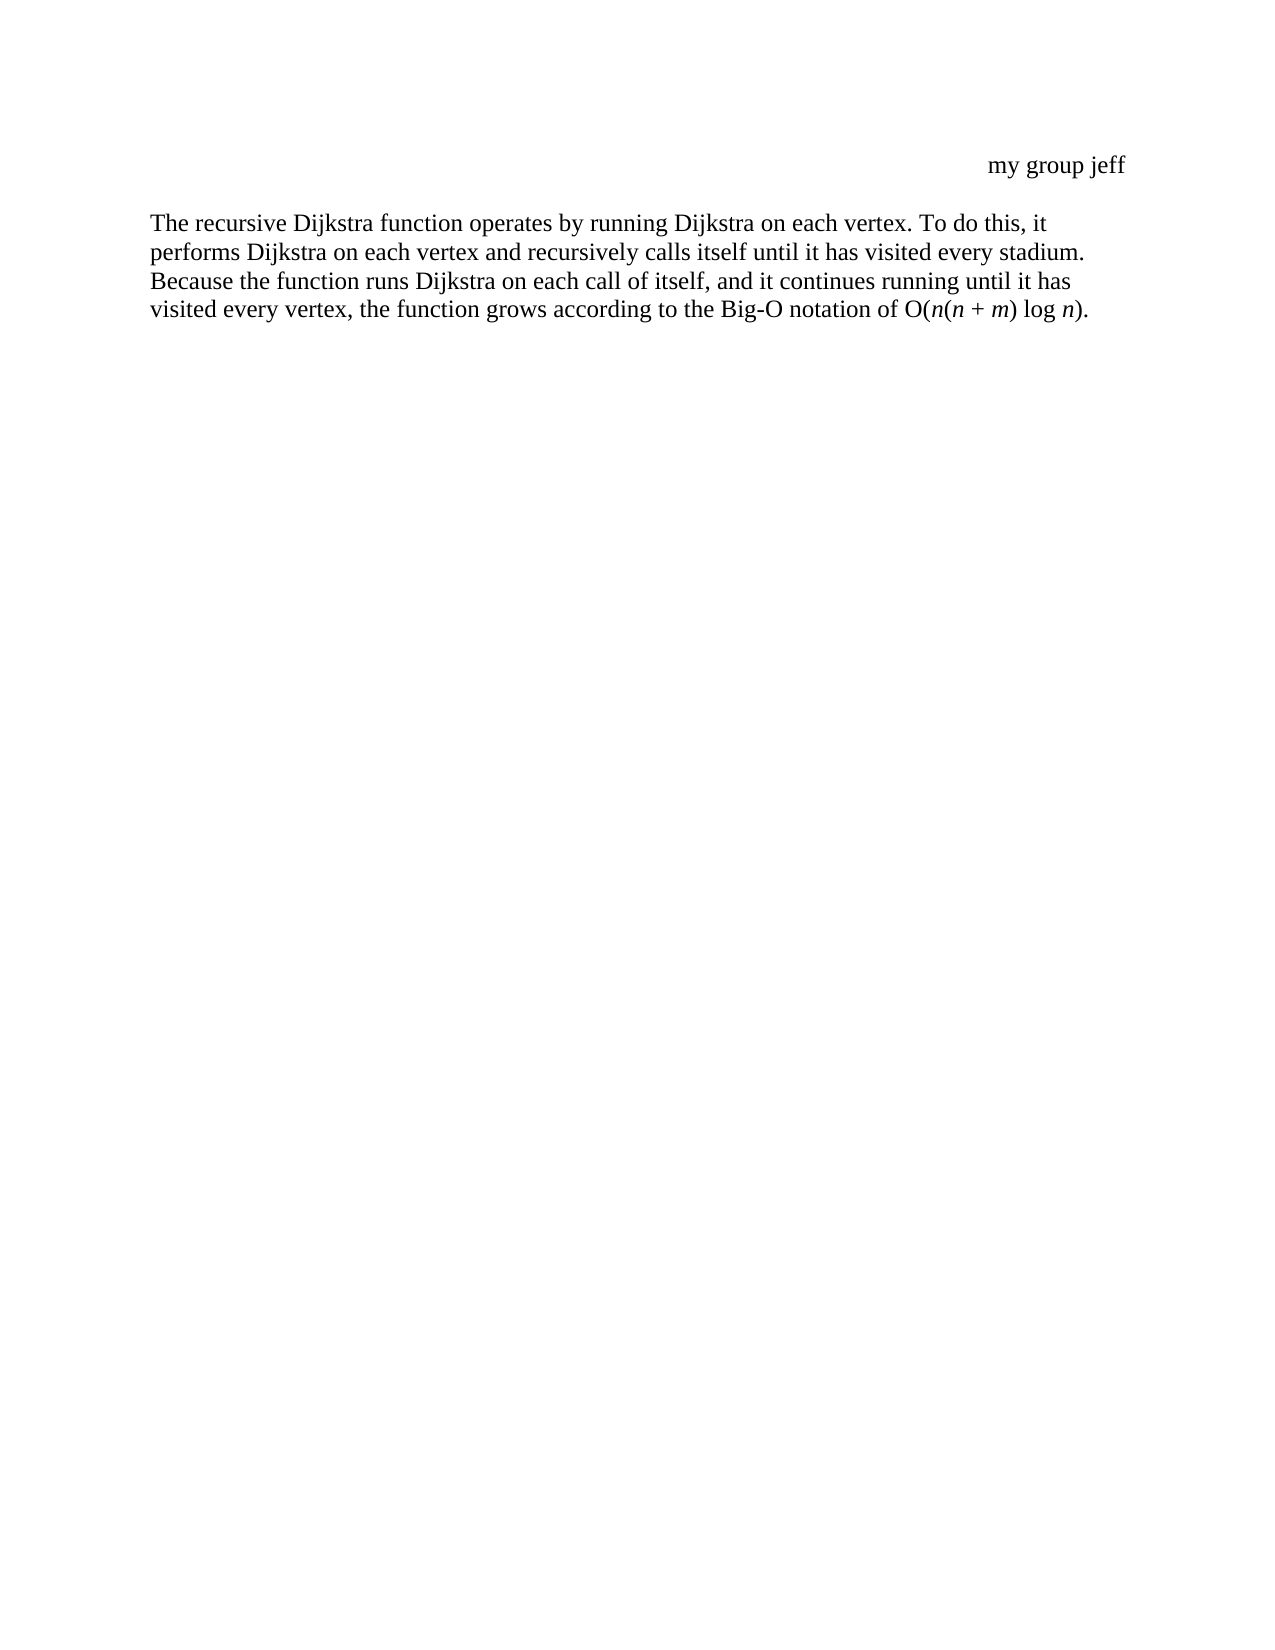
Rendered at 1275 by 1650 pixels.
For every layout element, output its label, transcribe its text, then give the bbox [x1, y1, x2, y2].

text The recursive Dijkstra function operates by running Dijkstra on each vertex. To do this, it performs Dijkstra on each vertex and recursively calls itself until it has visited every stadium. Because the function runs Dijkstra on each call of itself, and it continues running until it has visited every vertex, the function grows according to the Big-O notation of O(n(n + m) log n). [150, 208, 1125, 323]
